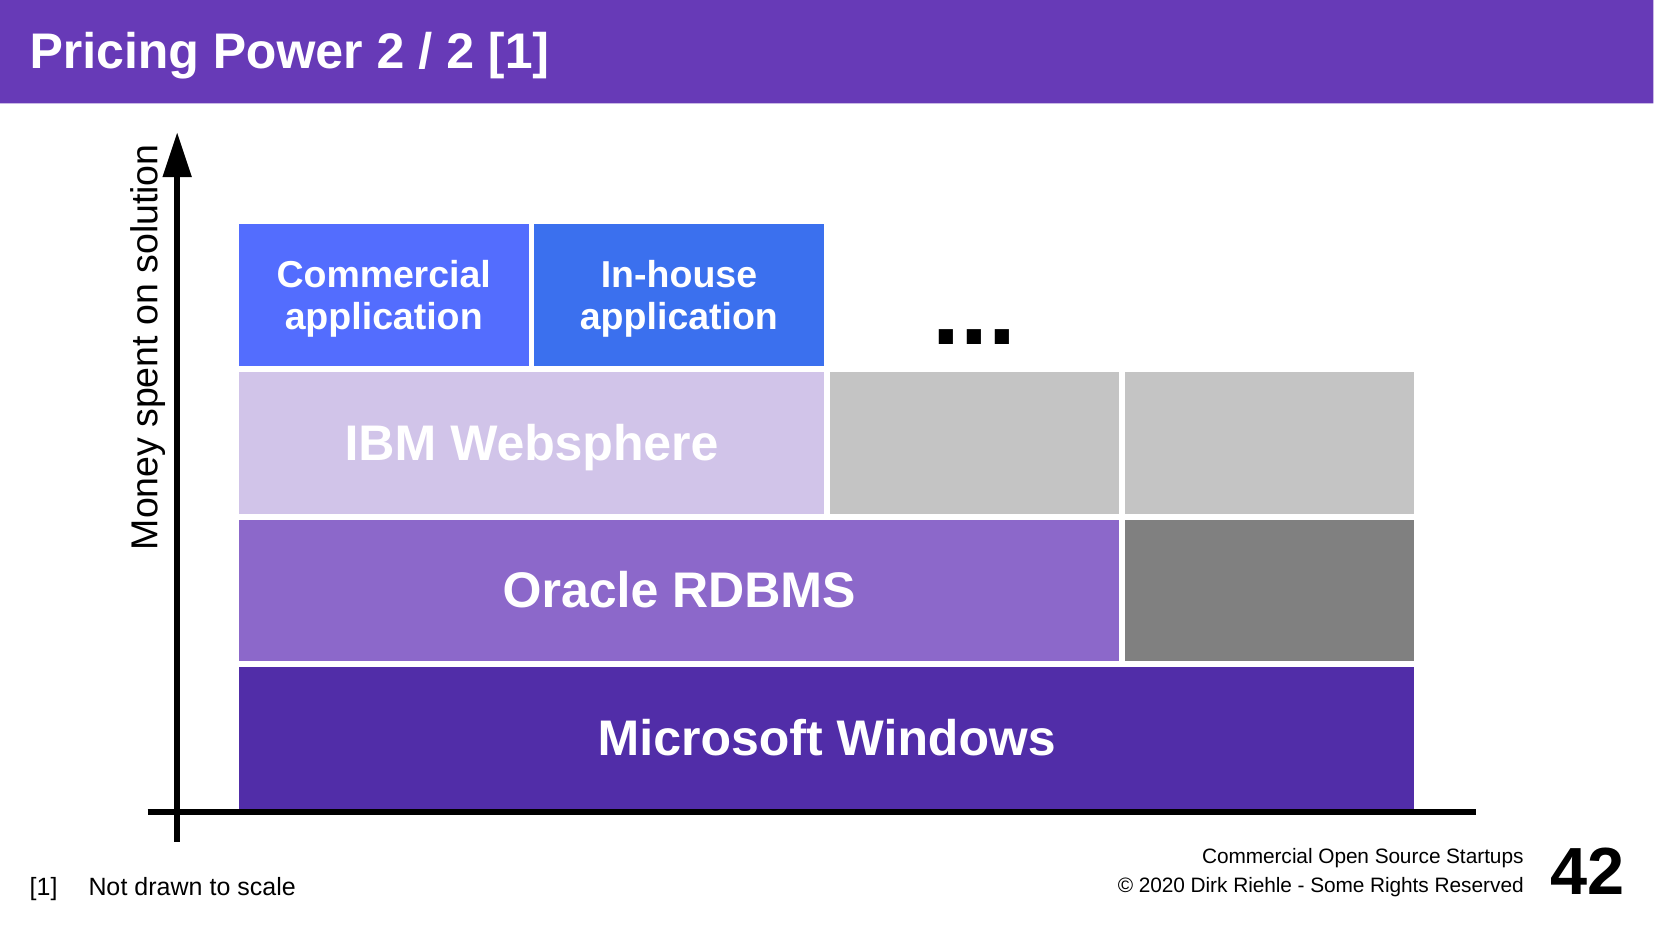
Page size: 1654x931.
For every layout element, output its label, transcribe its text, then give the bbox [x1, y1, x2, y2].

text_box Money spent on solution [88, 132, 178, 693]
title Pricing Power 2 / 2 [1] [0, 0, 1654, 104]
text_box Oracle RDBMS [236, 517, 1122, 665]
text_box [1] Not drawn to scale [0, 693, 1182, 931]
text_box ... [885, 221, 1063, 369]
text_box Commercial application [236, 221, 531, 369]
text_box [826, 369, 1418, 665]
text_box Microsoft Windows [236, 665, 1418, 809]
text_box IBM Websphere [236, 369, 826, 517]
text_box In-house application [531, 221, 827, 370]
